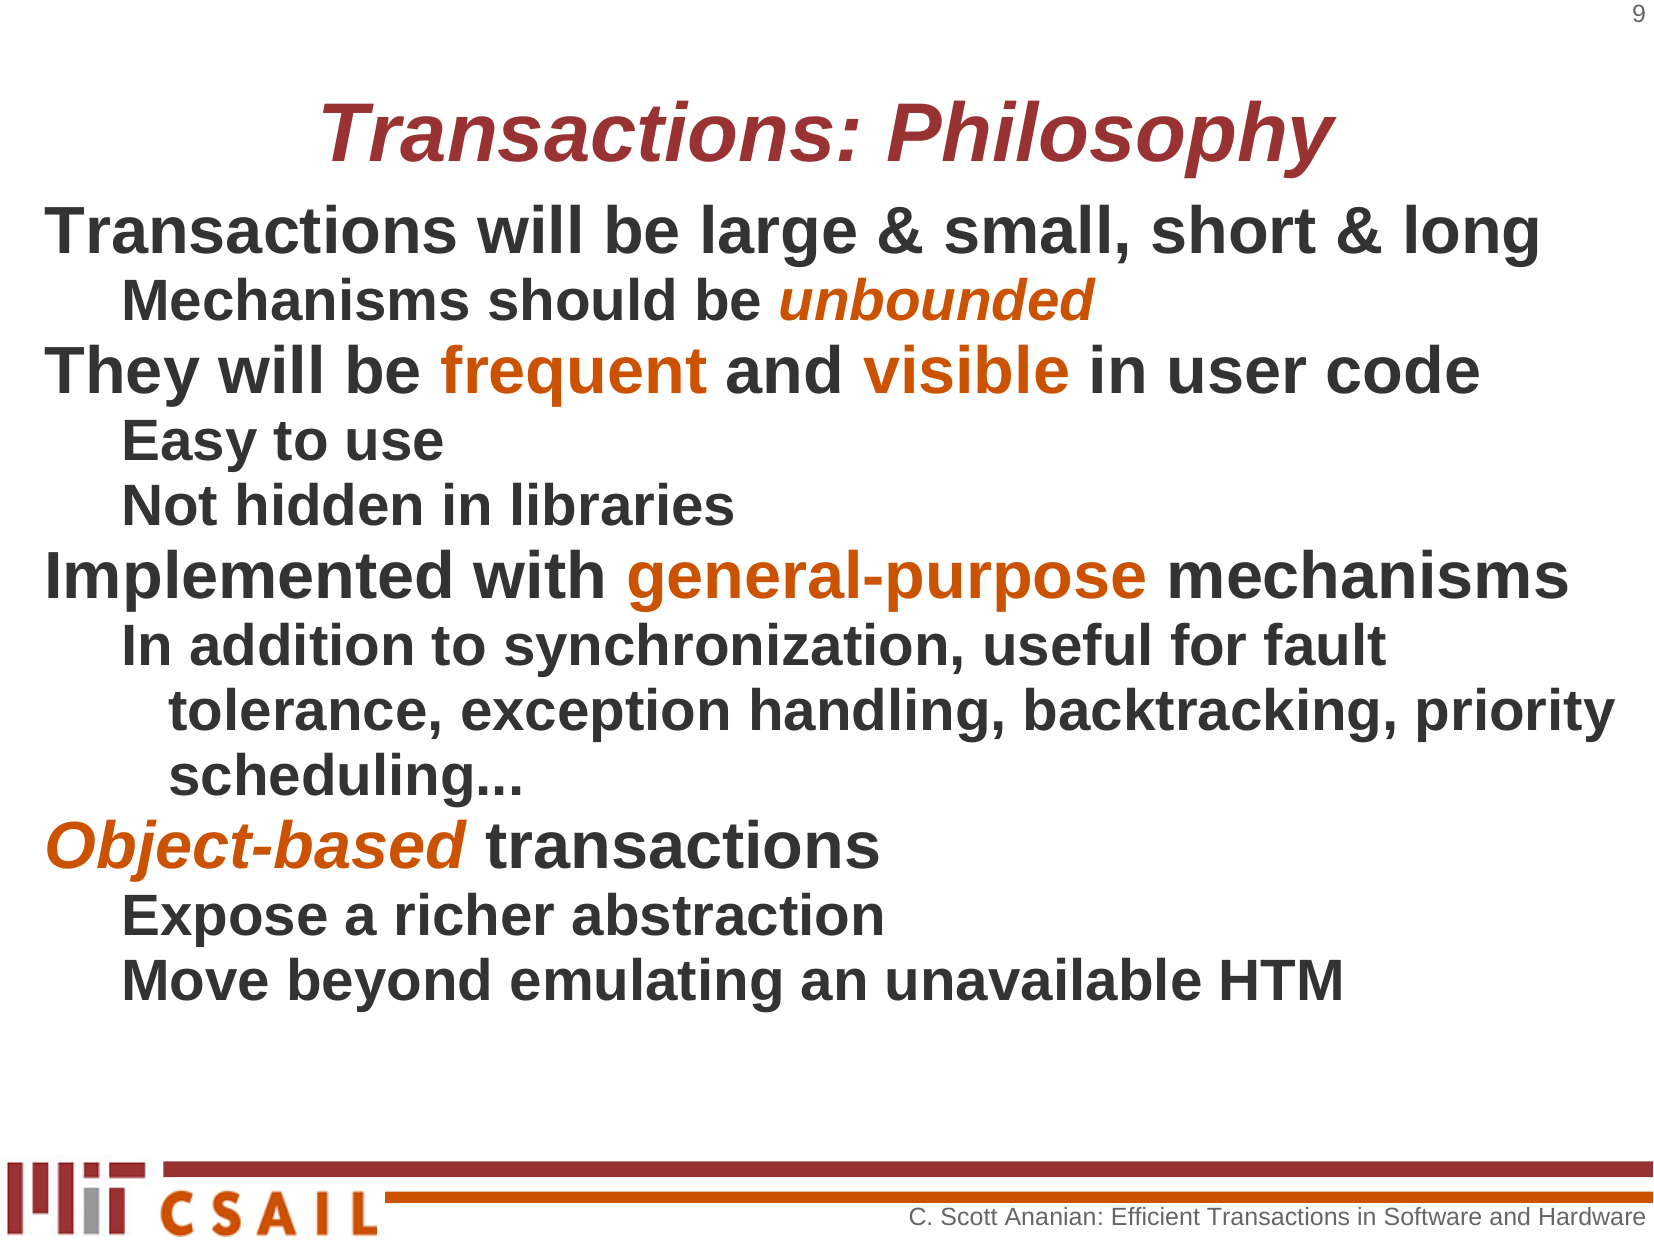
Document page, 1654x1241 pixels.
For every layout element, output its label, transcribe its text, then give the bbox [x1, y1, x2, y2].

title Transactions: Philosophy [52, 28, 1601, 193]
picture [0, 1155, 377, 1237]
list Transactions will be large & small, short & long Mechanisms should be unbounded They will be frequent and visible in user code Easy to use Not hidden in libraries Implemented with general-purpose mechanisms In addition to synchronization, useful for fault tolerance, exception handling, backtracking, priority scheduling... Object-based transactions Expose a richer abstraction Move beyond emulating an unavailable HTM [26, 193, 1653, 1133]
